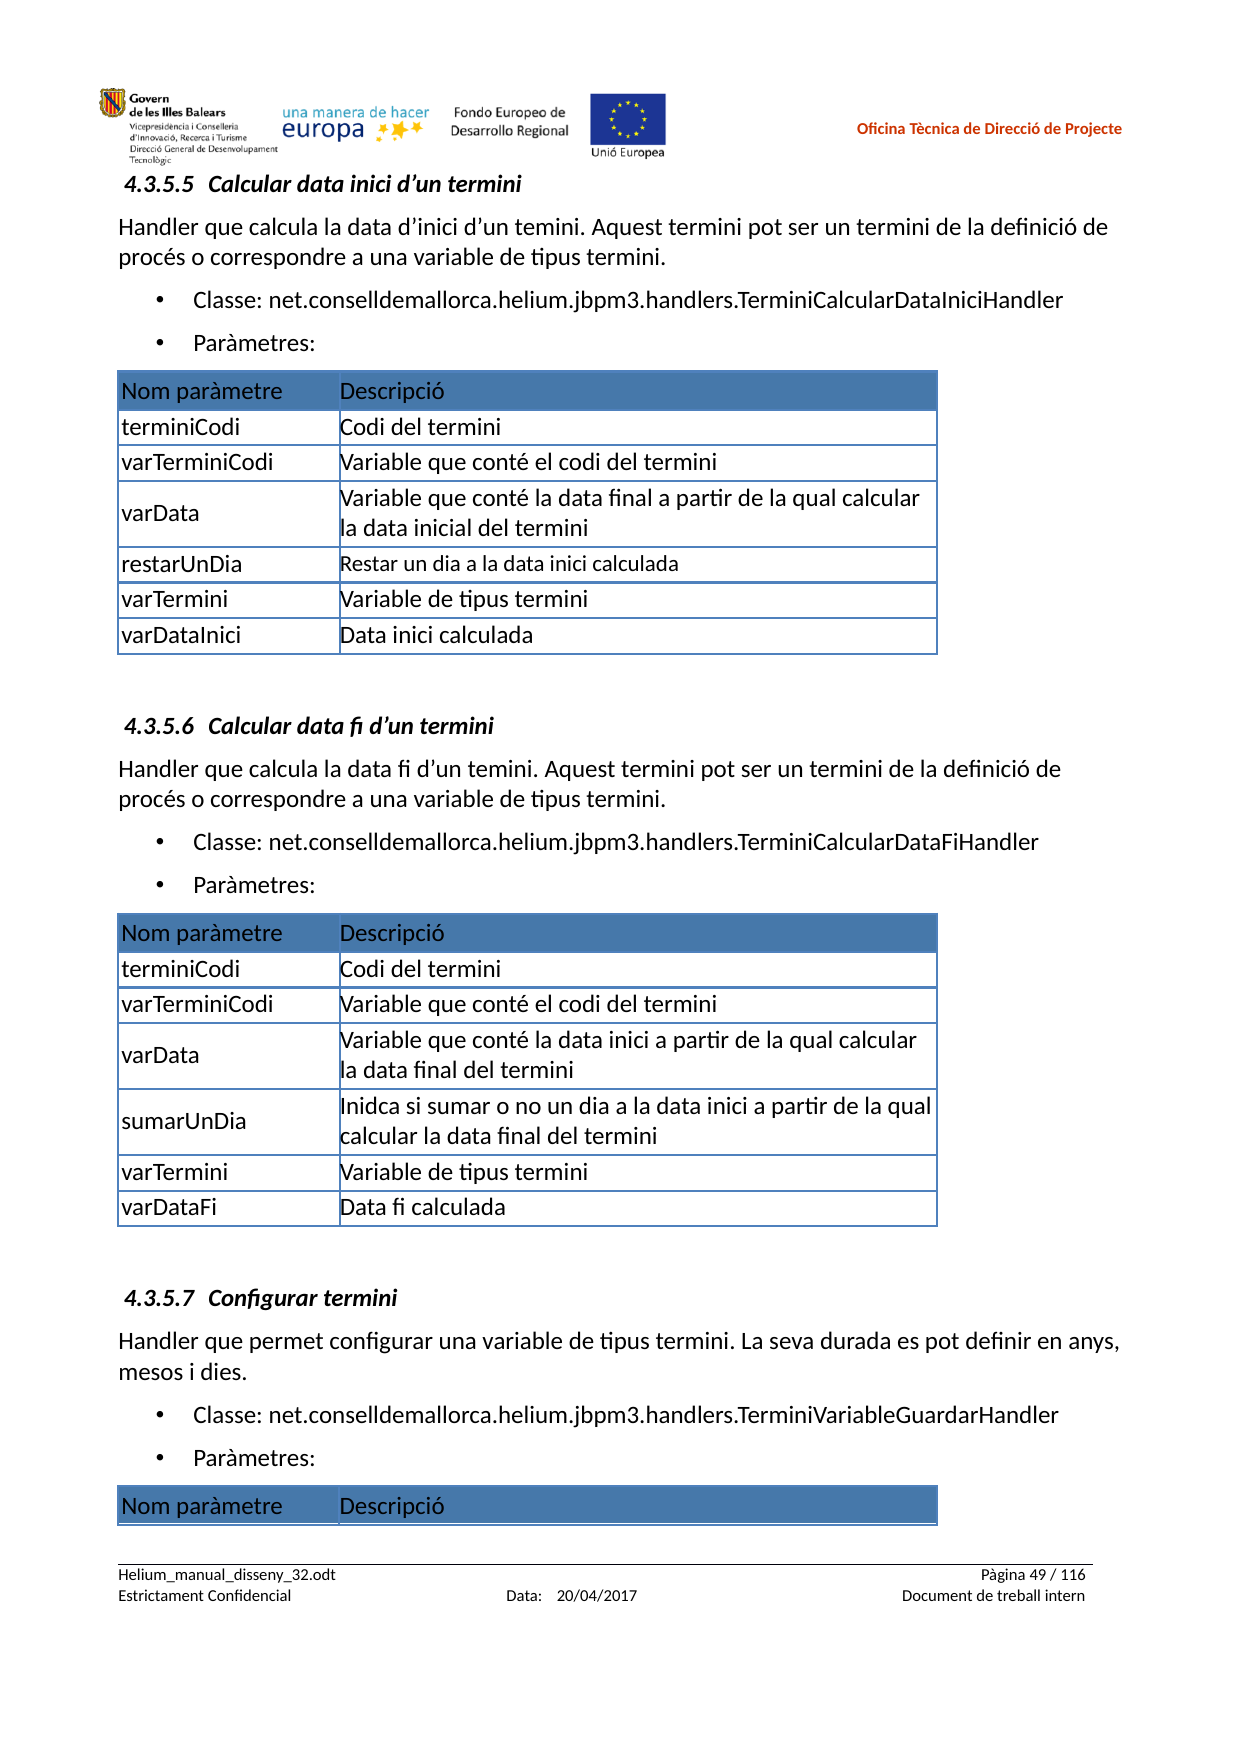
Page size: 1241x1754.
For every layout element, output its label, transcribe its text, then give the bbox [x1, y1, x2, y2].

table_header Descripció [340, 1487, 936, 1523]
text Handler que permet configurar una variable de tipus termini. La seva durada es pot definir en anys, mesos i dies. [118, 1325, 1122, 1386]
list Classe: net.conselldemallorca.helium.jbpm3.handlers.TerminiVariableGuardarHandler [156, 1399, 1122, 1429]
table_cell varTerminiCodi [119, 446, 339, 480]
table_cell terminiCodi [119, 411, 339, 444]
table_cell Variable que conté la data inici a partir de la qual calcular la data final del termini [341, 1024, 936, 1088]
list Paràmetres: [156, 869, 1122, 900]
table_header Descripció [341, 373, 936, 409]
table_header Nom paràmetre [119, 1487, 338, 1523]
table_cell terminiCodi [119, 953, 339, 986]
text Handler que calcula la data fi d’un temini. Aquest termini pot ser un termini de la definició de procés o correspondre a una variable de tipus termini. [118, 753, 1122, 814]
table_cell Codi del termini [341, 411, 936, 444]
table_header Descripció [341, 915, 936, 951]
table_cell Variable de tipus termini [341, 584, 936, 617]
list Paràmetres: [156, 327, 1122, 358]
subtitle Configurar termini [118, 1283, 1122, 1313]
table_cell varTermini [119, 1156, 339, 1189]
list Paràmetres: [156, 1442, 1122, 1472]
table_cell Codi del termini [341, 953, 936, 986]
list Classe: net.conselldemallorca.helium.jbpm3.handlers.TerminiCalcularDataFiHandler [156, 826, 1122, 857]
table_cell varDataFi [119, 1192, 339, 1225]
table_header Nom paràmetre [119, 373, 339, 409]
list Classe: net.conselldemallorca.helium.jbpm3.handlers.TerminiCalcularDataIniciHandler [156, 284, 1122, 315]
table_cell varTerminiCodi [119, 989, 339, 1022]
table_cell Variable que conté la data final a partir de la qual calcular la data inicial del termini [341, 482, 936, 546]
table_cell Variable que conté el codi del termini [341, 446, 936, 480]
table_cell varTermini [119, 584, 339, 617]
table_cell sumarUnDia [119, 1090, 339, 1154]
table_header Nom paràmetre [119, 915, 339, 951]
table_cell Variable de tipus termini [341, 1156, 936, 1189]
subtitle Calcular data fi d’un termini [118, 710, 1122, 740]
table_cell Restar un dia a la data inici calculada [341, 548, 936, 581]
table_cell varData [119, 1024, 339, 1088]
table_cell Data fi calculada [341, 1192, 936, 1225]
table_cell restarUnDia [119, 548, 339, 581]
table_cell varData [119, 482, 339, 546]
table_cell Data inici calculada [341, 619, 936, 652]
table_cell Inidca si sumar o no un dia a la data inici a partir de la qual calcular la data final del termini [341, 1090, 936, 1154]
picture [99, 87, 668, 166]
subtitle Calcular data inici d’un termini [118, 168, 1122, 198]
table_cell varDataInici [119, 619, 339, 652]
text Handler que calcula la data d’inici d’un temini. Aquest termini pot ser un termini de la definició de procés o correspondre a una variable de tipus termini. [118, 211, 1122, 272]
table_cell Variable que conté el codi del termini [341, 989, 936, 1022]
